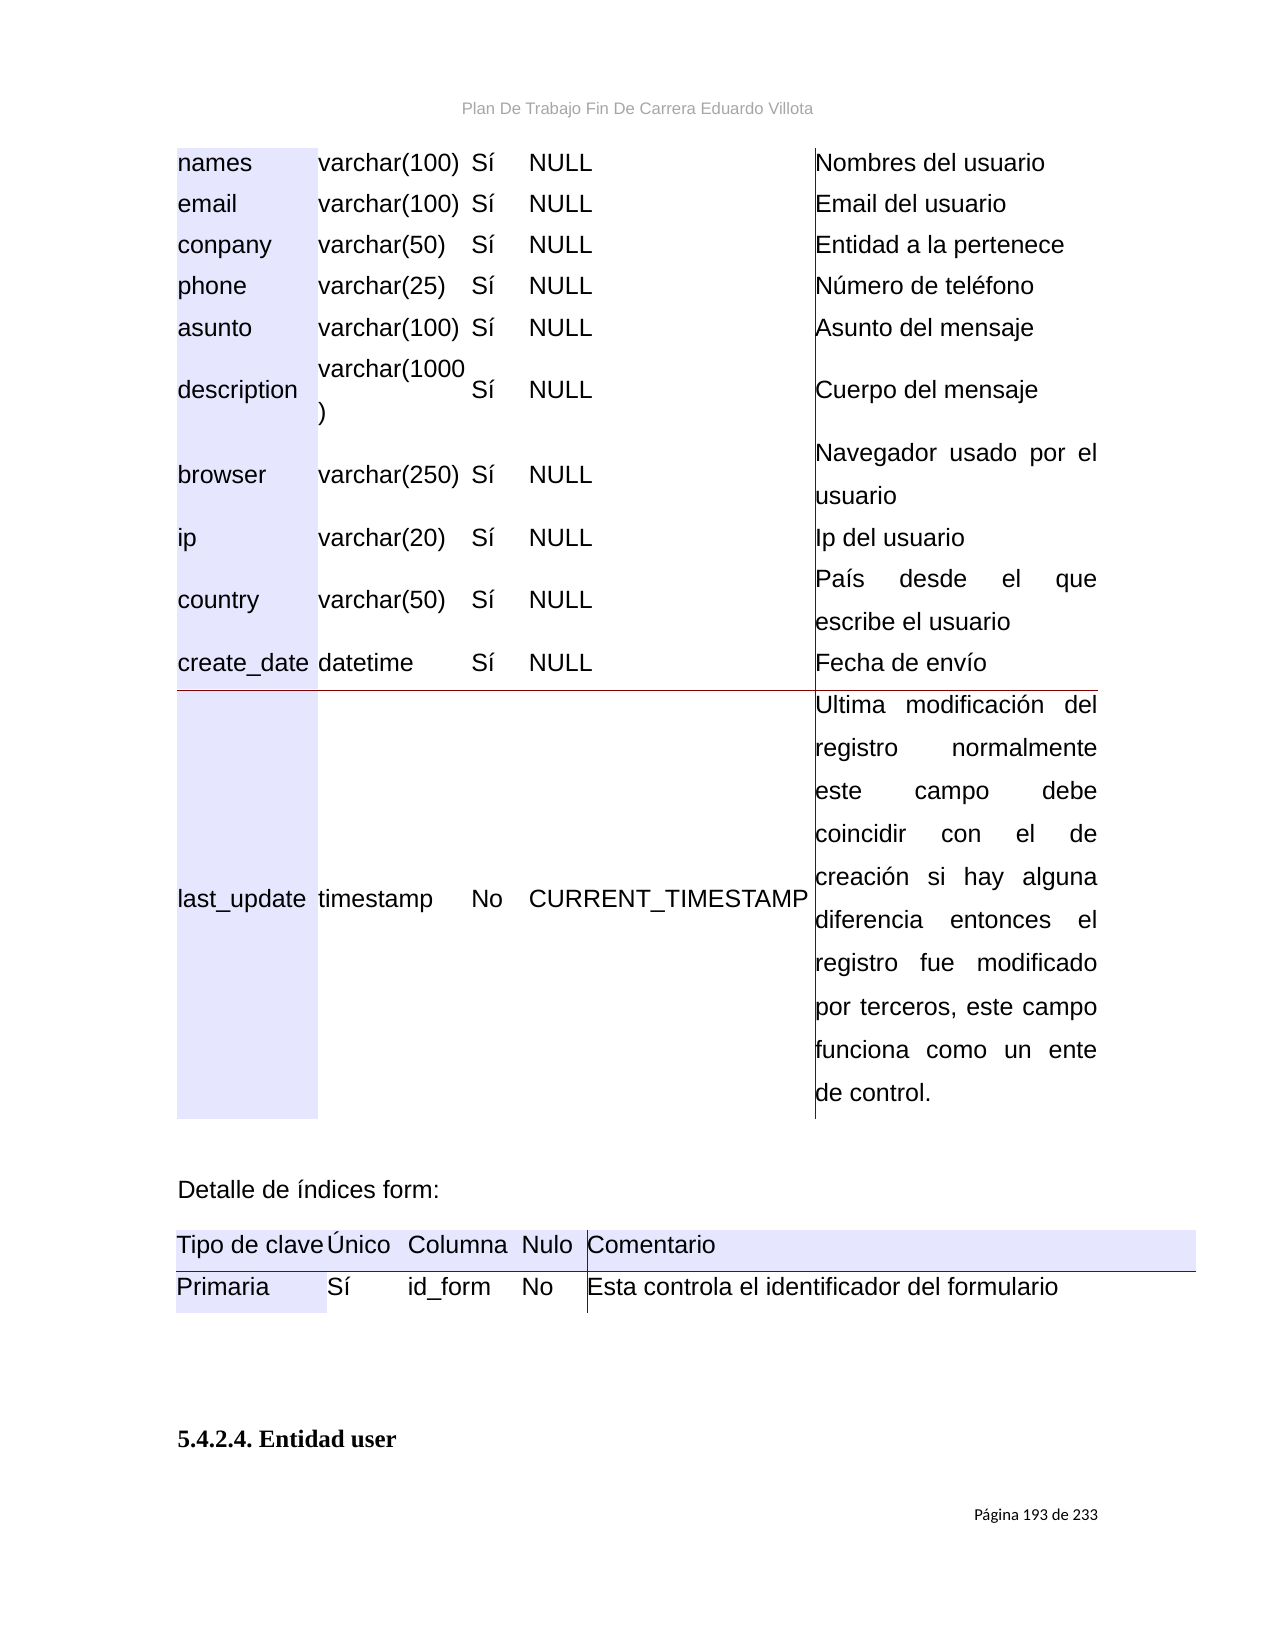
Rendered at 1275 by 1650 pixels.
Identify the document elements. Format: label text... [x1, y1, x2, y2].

table_cell varchar(20) [318, 523, 471, 564]
table_cell NULL [529, 313, 815, 354]
table_cell varchar(100) [318, 313, 471, 354]
table_cell browser [177, 438, 318, 523]
table_cell Asunto del mensaje [816, 313, 1097, 354]
table_cell Sí [471, 523, 529, 564]
table_cell varchar(100) [318, 189, 471, 230]
table_cell datetime [318, 648, 471, 689]
table_cell NULL [529, 148, 815, 189]
table_cell Ip del usuario [816, 523, 1097, 564]
table_cell Email del usuario [816, 189, 1097, 230]
table_cell NULL [529, 354, 815, 438]
table_cell asunto [177, 313, 318, 354]
table_cell Esta controla el identificador del formulario [588, 1272, 1196, 1313]
text Detalle de índices form: [177, 1174, 1098, 1203]
table_header Columna [408, 1230, 521, 1271]
table_cell Sí [471, 354, 529, 438]
table_cell last_update [177, 691, 318, 1119]
table_cell CURRENT_TIMESTAMP [529, 691, 815, 1119]
table_cell NULL [529, 564, 815, 648]
table_header Tipo de clave [176, 1230, 327, 1271]
table_cell Número de teléfono [816, 271, 1097, 313]
table_cell varchar(250) [318, 438, 471, 523]
table_cell phone [177, 271, 318, 313]
table_cell varchar(25) [318, 271, 471, 313]
table_cell Sí [471, 230, 529, 271]
table_cell timestamp [318, 691, 471, 1119]
table_cell NULL [529, 438, 815, 523]
table_cell Sí [327, 1272, 408, 1313]
table_cell Sí [471, 189, 529, 230]
table_cell varchar(1000) [318, 354, 471, 438]
table_header Comentario [588, 1230, 1196, 1271]
table_cell Sí [471, 148, 529, 189]
table_cell Entidad a la pertenece [816, 230, 1097, 271]
table_cell Sí [471, 648, 529, 689]
table_cell email [177, 189, 318, 230]
table_cell Sí [471, 438, 529, 523]
table_cell names [177, 148, 318, 189]
table_cell create_date [177, 648, 318, 689]
table_cell Sí [471, 271, 529, 313]
table_cell Fecha de envío [816, 648, 1097, 689]
table_cell Cuerpo del mensaje [816, 354, 1097, 438]
table_cell conpany [177, 230, 318, 271]
table_cell Navegador usado por el usuario [816, 438, 1097, 523]
table_cell No [521, 1272, 587, 1313]
table_cell varchar(100) [318, 148, 471, 189]
table_cell NULL [529, 189, 815, 230]
table_cell ip [177, 523, 318, 564]
text 5.4.2.4. Entidad user [177, 1424, 1098, 1453]
table_cell Primaria [176, 1272, 327, 1313]
table_cell Sí [471, 564, 529, 648]
table_cell País desde el que escribe el usuario [816, 564, 1097, 648]
table_header Único [327, 1230, 408, 1271]
table_cell NULL [529, 523, 815, 564]
table_cell No [471, 691, 529, 1119]
table_cell Sí [471, 313, 529, 354]
table_cell id_form [408, 1272, 521, 1313]
table_cell NULL [529, 648, 815, 689]
table_cell NULL [529, 230, 815, 271]
table_cell Ultima modificación del registro normalmente este campo debe coincidir con el de creación si hay alguna diferencia entonces el registro fue modificado por terceros, este campo funciona como un ente de control. [816, 691, 1097, 1119]
table_header Nulo [521, 1230, 587, 1271]
table_cell varchar(50) [318, 564, 471, 648]
table_cell country [177, 564, 318, 648]
table_cell description [177, 354, 318, 438]
table_cell varchar(50) [318, 230, 471, 271]
table_cell Nombres del usuario [816, 148, 1097, 189]
table_cell NULL [529, 271, 815, 313]
